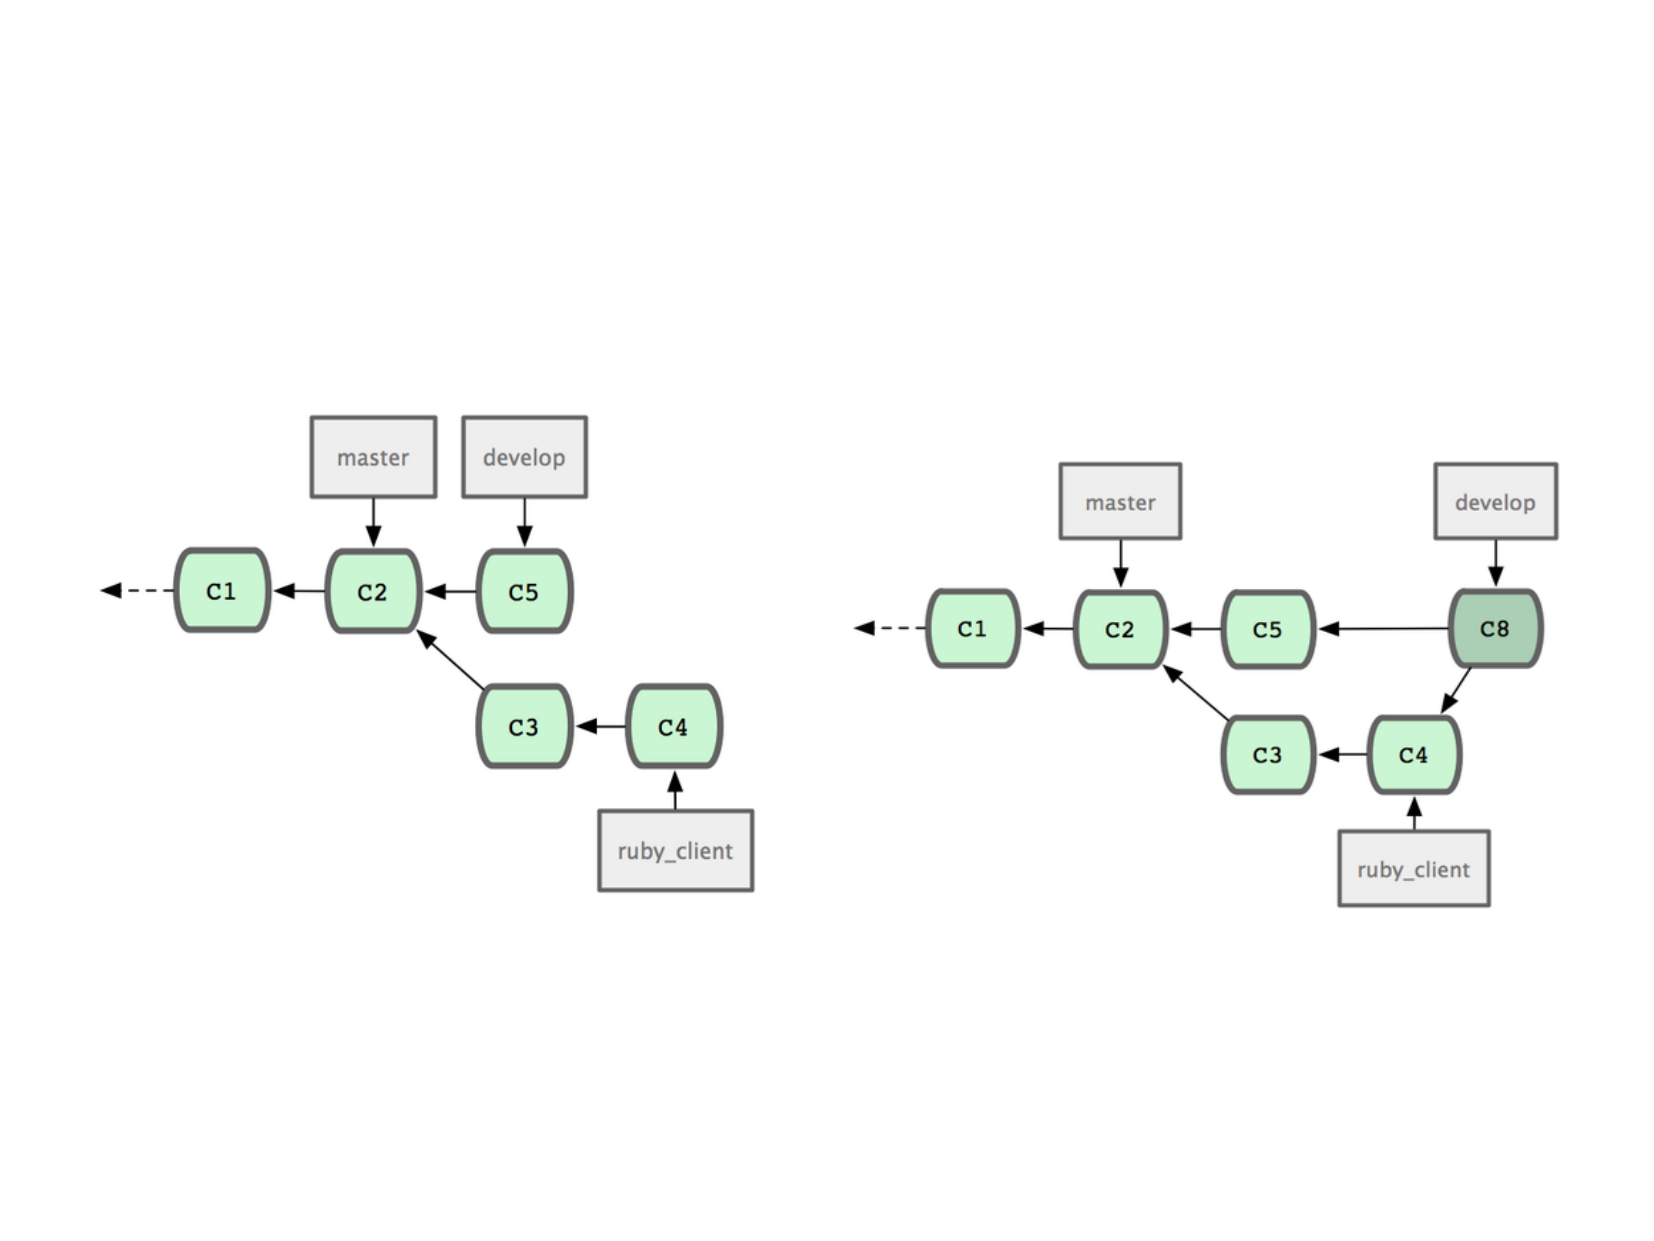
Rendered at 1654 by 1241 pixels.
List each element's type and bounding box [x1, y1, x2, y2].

picture [848, 460, 1560, 910]
picture [94, 413, 756, 894]
